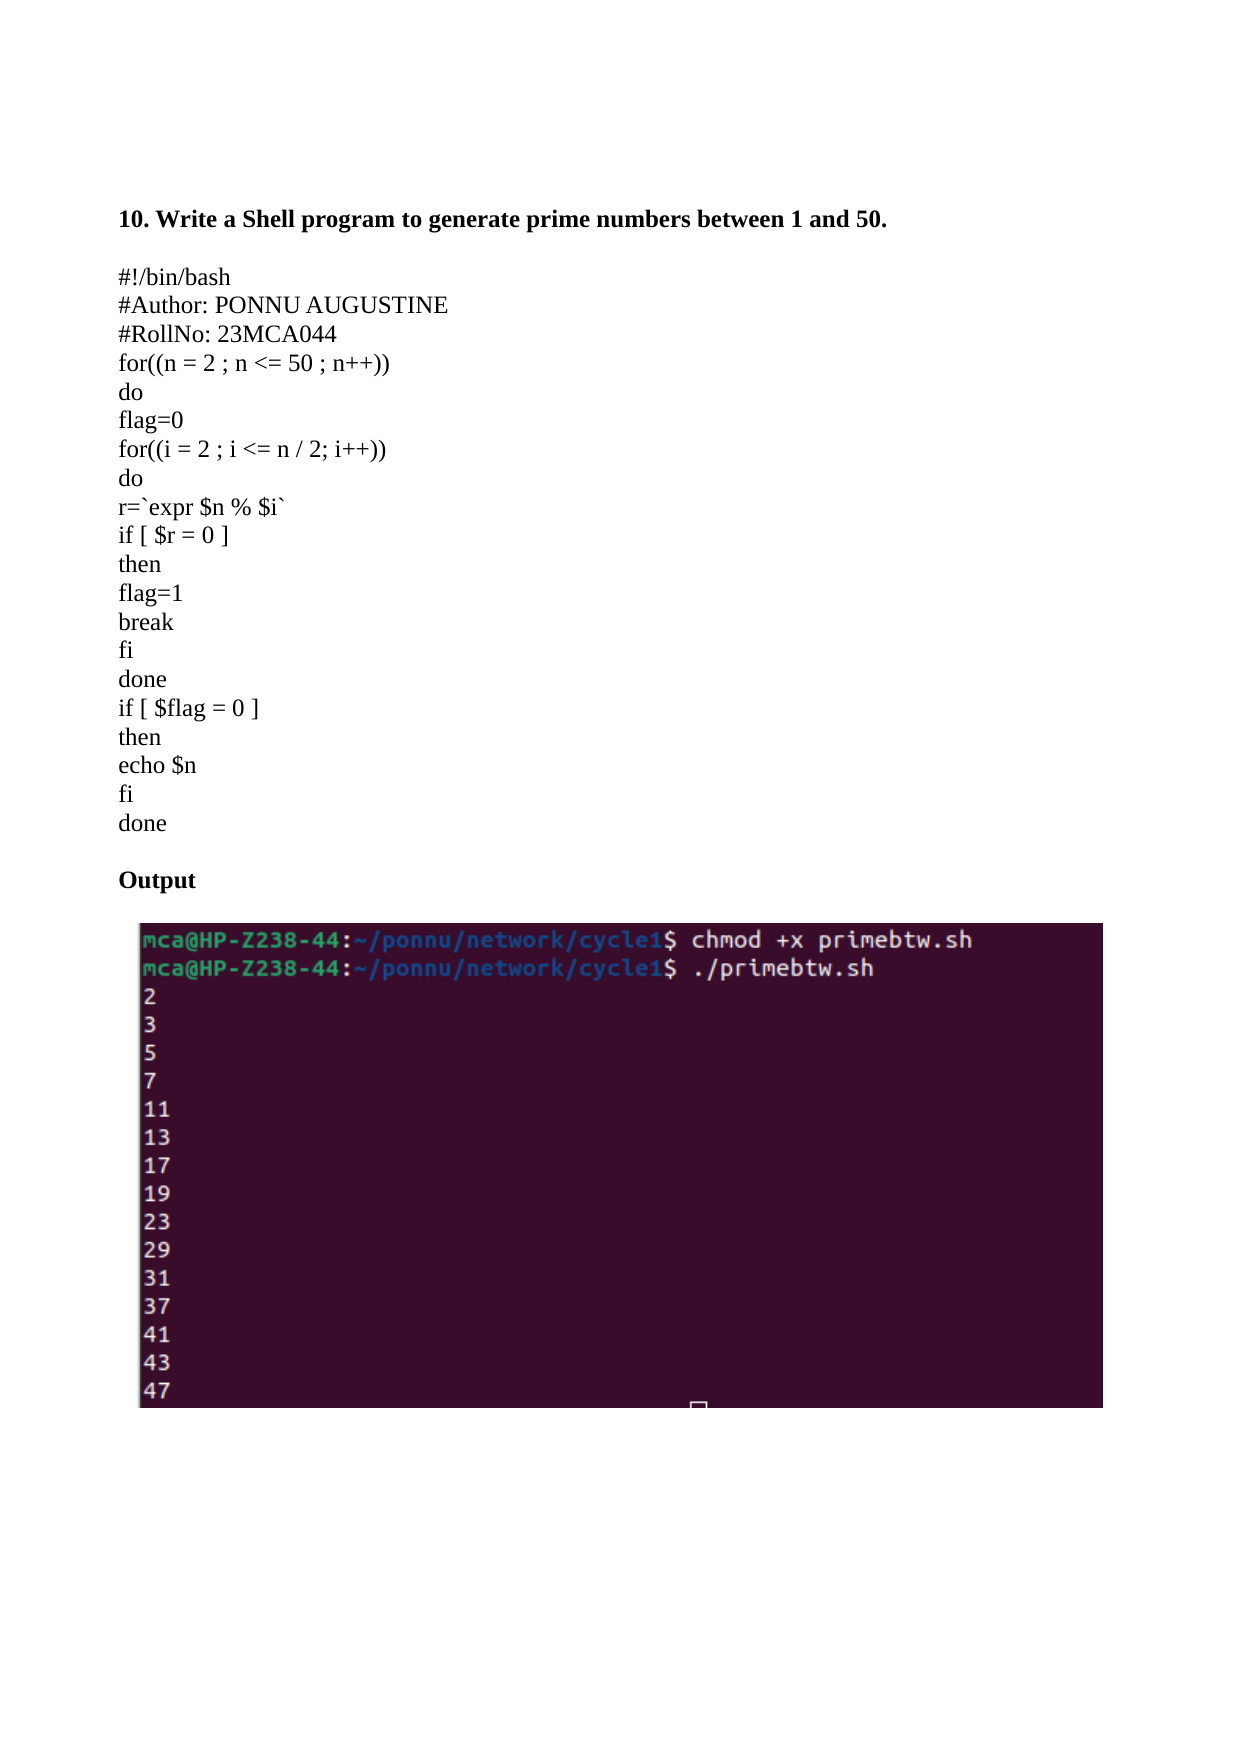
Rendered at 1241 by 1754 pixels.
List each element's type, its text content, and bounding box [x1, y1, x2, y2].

text echo $n [118, 751, 1122, 779]
text for((i = 2 ; i <= n / 2; i++)) [118, 434, 1122, 463]
text then [118, 549, 1122, 578]
text #RollNo: 23MCA044 [118, 319, 1122, 348]
text fi [118, 636, 1122, 664]
picture [137, 923, 1103, 1408]
text for((n = 2 ; n <= 50 ; n++)) [118, 348, 1122, 377]
text #!/bin/bash [118, 262, 1122, 291]
text break [118, 607, 1122, 636]
text if [ $r = 0 ] [118, 521, 1122, 549]
text Output [118, 866, 1122, 894]
text do [118, 463, 1122, 492]
text if [ $flag = 0 ] [118, 693, 1122, 722]
text do [118, 377, 1122, 406]
text r=`expr $n % $i` [118, 492, 1122, 521]
text then [118, 722, 1122, 751]
text flag=1 [118, 578, 1122, 607]
text fi [118, 779, 1122, 808]
text #Author: PONNU AUGUSTINE [118, 291, 1122, 319]
text done [118, 808, 1122, 837]
text done [118, 664, 1122, 693]
text 10. Write a Shell program to generate prime numbers between 1 and 50. [118, 204, 1122, 233]
text flag=0 [118, 406, 1122, 434]
